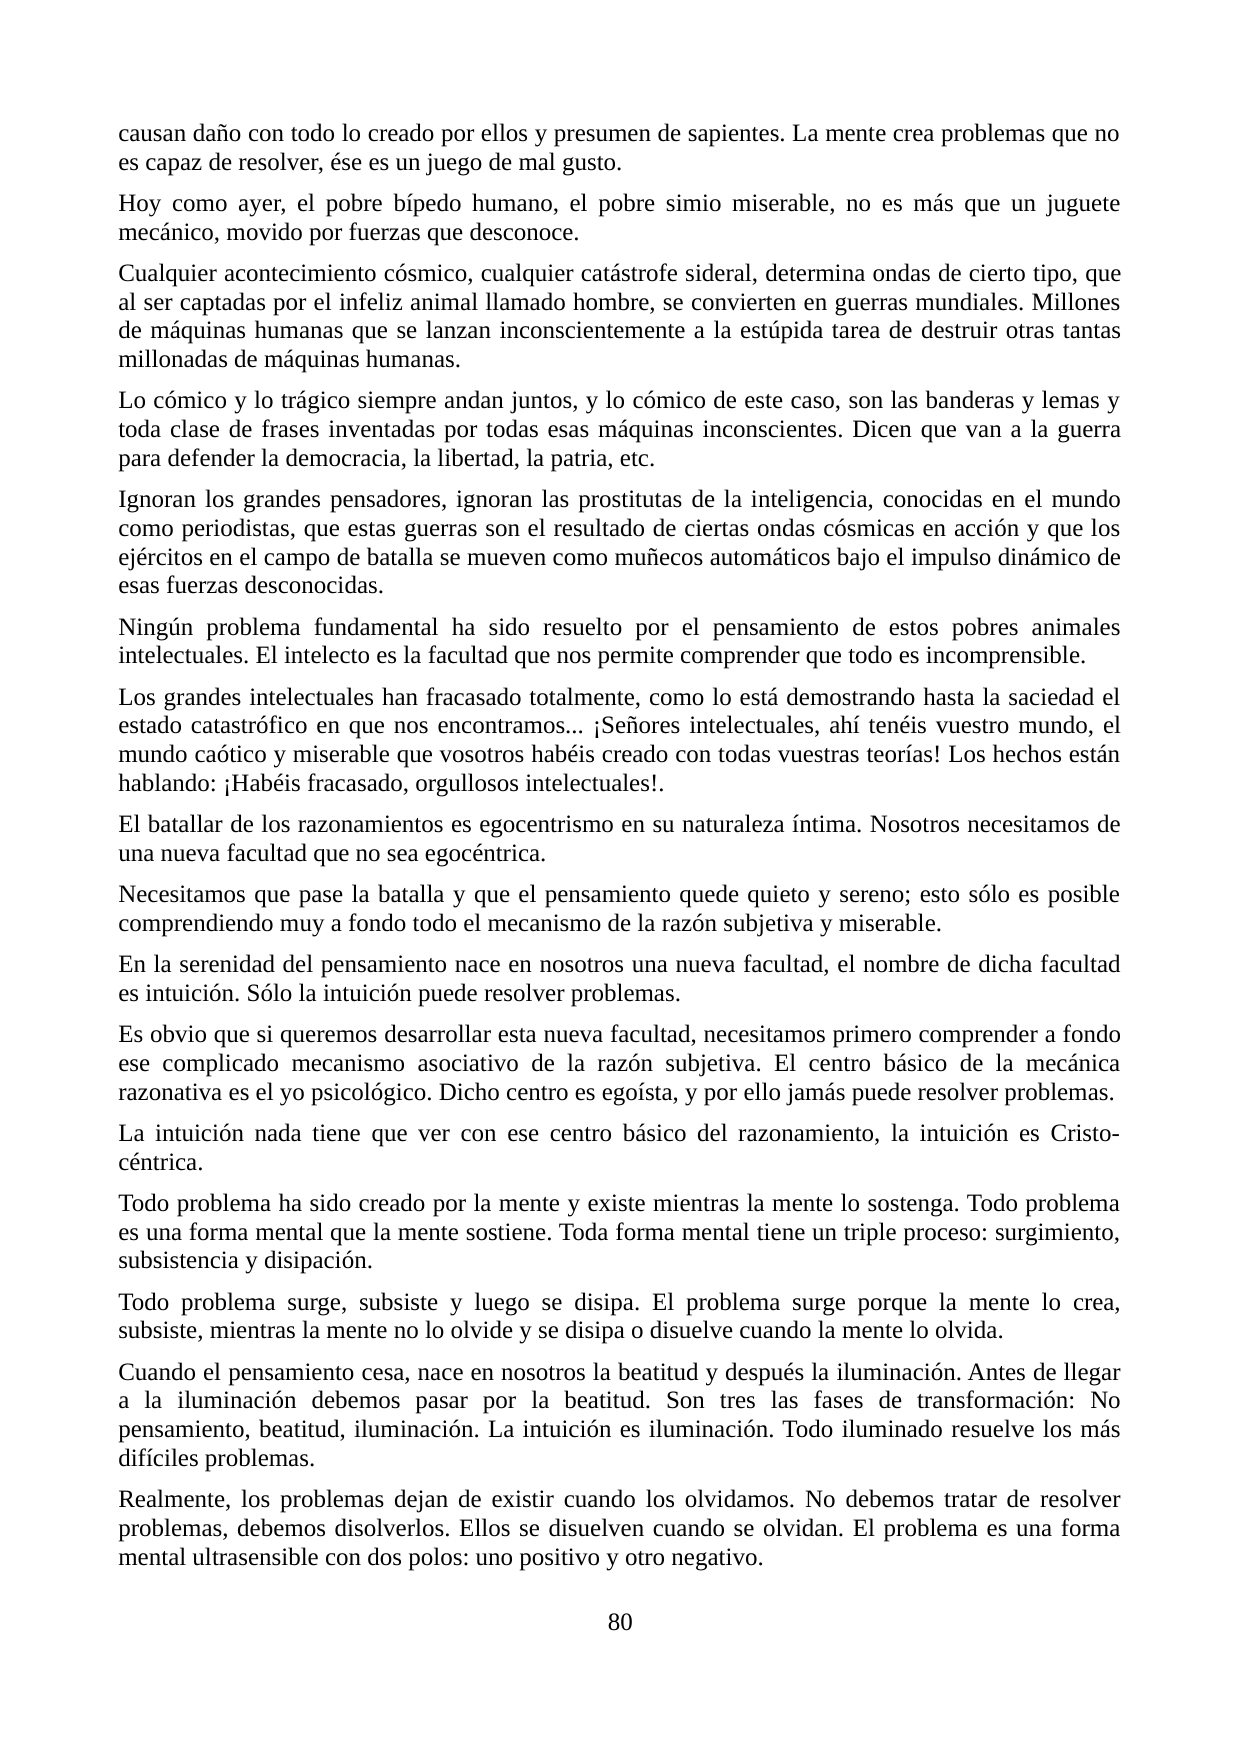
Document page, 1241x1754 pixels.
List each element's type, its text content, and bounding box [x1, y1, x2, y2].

text Es obvio que si queremos desarrollar esta nueva facultad, necesitamos primero comprender a fondo ese complicado mecanismo asociativo de la razón subjetiva. El centro básico de la mecánica razonativa es el yo psicológico. Dicho centro es egoísta, y por ello jamás puede resolver problemas. [118, 1019, 1122, 1106]
text Los grandes intelectuales han fracasado totalmente, como lo está demostrando hasta la saciedad el estado catastrófico en que nos encontramos... ¡Señores intelectuales, ahí tenéis vuestro mundo, el mundo caótico y miserable que vosotros habéis creado con todas vuestras teorías! Los hechos están hablando: ¡Habéis fracasado, orgullosos intelectuales!. [118, 682, 1122, 797]
text Necesitamos que pase la batalla y que el pensamiento quede quieto y sereno; esto sólo es posible comprendiendo muy a fondo todo el mecanismo de la razón subjetiva y miserable. [118, 879, 1122, 937]
text Ningún problema fundamental ha sido resuelto por el pensamiento de estos pobres animales intelectuales. El intelecto es la facultad que nos permite comprender que todo es incomprensible. [118, 612, 1122, 669]
text La intuición nada tiene que ver con ese centro básico del razonamiento, la intuición es Cristo-céntrica. [118, 1118, 1122, 1176]
text Todo problema surge, subsiste y luego se disipa. El problema surge porque la mente lo crea, subsiste, mientras la mente no lo olvide y se disipa o disuelve cuando la mente lo olvida. [118, 1287, 1122, 1344]
text Ignoran los grandes pensadores, ignoran las prostitutas de la inteligencia, conocidas en el mundo como periodistas, que estas guerras son el resultado de ciertas ondas cósmicas en acción y que los ejércitos en el campo de batalla se mueven como muñecos automáticos bajo el impulso dinámico de esas fuerzas desconocidas. [118, 484, 1122, 599]
text Cualquier acontecimiento cósmico, cualquier catástrofe sideral, determina ondas de cierto tipo, que al ser captadas por el infeliz animal llamado hombre, se convierten en guerras mundiales. Millones de máquinas humanas que se lanzan inconscientemente a la estúpida tarea de destruir otras tantas millonadas de máquinas humanas. [118, 258, 1122, 373]
text En la serenidad del pensamiento nace en nosotros una nueva facultad, el nombre de dicha facultad es intuición. Sólo la intuición puede resolver problemas. [118, 949, 1122, 1007]
text Lo cómico y lo trágico siempre andan juntos, y lo cómico de este caso, son las banderas y lemas y toda clase de frases inventadas por todas esas máquinas inconscientes. Dicen que van a la guerra para defender la democracia, la libertad, la patria, etc. [118, 386, 1122, 472]
text Todo problema ha sido creado por la mente y existe mientras la mente lo sostenga. Todo problema es una forma mental que la mente sostiene. Toda forma mental tiene un triple proceso: surgimiento, subsistencia y disipación. [118, 1188, 1122, 1274]
text Hoy como ayer, el pobre bípedo humano, el pobre simio miserable, no es más que un juguete mecánico, movido por fuerzas que desconoce. [118, 188, 1122, 246]
text Realmente, los problemas dejan de existir cuando los olvidamos. No debemos tratar de resolver problemas, debemos disolverlos. Ellos se disuelven cuando se olvidan. El problema es una forma mental ultrasensible con dos polos: uno positivo y otro negativo. [118, 1484, 1122, 1571]
text El batallar de los razonamientos es egocentrismo en su naturaleza íntima. Nosotros necesitamos de una nueva facultad que no sea egocéntrica. [118, 809, 1122, 867]
text causan daño con todo lo creado por ellos y presumen de sapientes. La mente crea problemas que no es capaz de resolver, ése es un juego de mal gusto. [118, 118, 1122, 176]
text Cuando el pensamiento cesa, nace en nosotros la beatitud y después la iluminación. Antes de llegar a la iluminación debemos pasar por la beatitud. Son tres las fases de transformación: No pensamiento, beatitud, iluminación. La intuición es iluminación. Todo iluminado resuelve los más difíciles problemas. [118, 1357, 1122, 1472]
